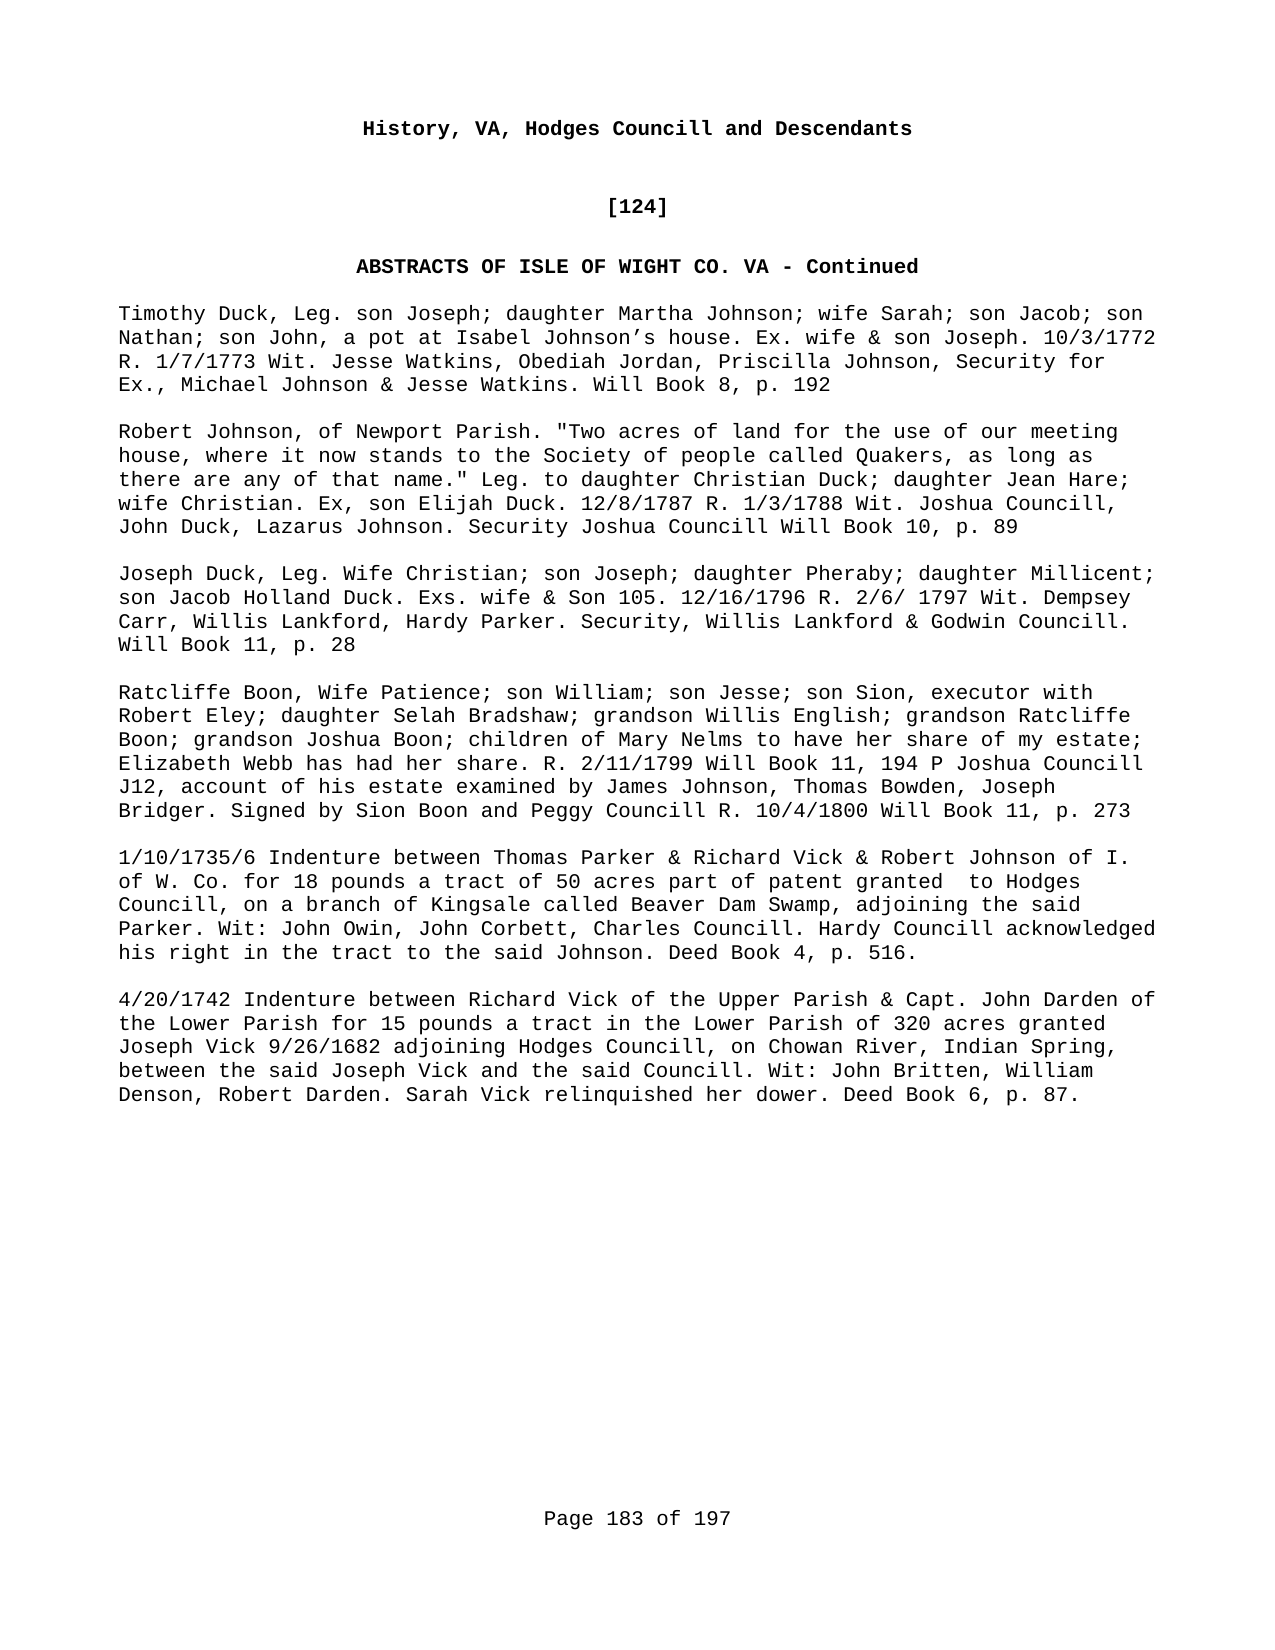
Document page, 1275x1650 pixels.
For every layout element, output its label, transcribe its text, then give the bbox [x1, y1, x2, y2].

text Timothy Duck, Leg. son Joseph; daughter Martha Johnson; wife Sarah; son Jacob; son Nathan; son John, a pot at Isabel Johnson’s house. Ex. wife & son Joseph. 10/3/1772 R. 1/7/1773 Wit. Jesse Watkins, Obediah Jordan, Priscilla Johnson, Security for Ex., Michael Johnson & Jesse Watkins. Will Book 8, p. 192 [118, 303, 1157, 398]
text Joseph Duck, Leg. Wife Christian; son Joseph; daughter Pheraby; daughter Millicent; son Jacob Holland Duck. Exs. wife & Son 105. 12/16/1796 R. 2/6/ 1797 Wit. Dempsey Carr, Willis Lankford, Hardy Parker. Security, Willis Lankford & Godwin Councill. Will Book 11, p. 28 [118, 563, 1157, 658]
text Robert Johnson, of Newport Parish. "Two acres of land for the use of our meeting house, where it now stands to the Society of people called Quakers, as long as there are any of that name." Leg. to daughter Christian Duck; daughter Jean Hare; wife Christian. Ex, son Elijah Duck. 12/8/1787 R. 1/3/1788 Wit. Joshua Councill, John Duck, Lazarus Johnson. Security Joshua Councill Will Book 10, p. 89 [118, 422, 1157, 540]
text ABSTRACTS OF ISLE OF WIGHT CO. VA - Continued [118, 256, 1157, 280]
subtitle [124] [118, 196, 1157, 220]
text 1/10/1735/6 Indenture between Thomas Parker & Richard Vick & Robert Johnson of I. of W. Co. for 18 pounds a tract of 50 acres part of patent granted to Hodges Councill, on a branch of Kingsale called Beaver Dam Swamp, adjoining the said Parker. Wit: John Owin, John Corbett, Charles Councill. Hardy Councill acknowledged his right in the tract to the said Johnson. Deed Book 4, p. 516. [118, 847, 1157, 965]
text Ratcliffe Boon, Wife Patience; son William; son Jesse; son Sion, executor with Robert Eley; daughter Selah Bradshaw; grandson Willis English; grandson Ratcliffe Boon; grandson Joshua Boon; children of Mary Nelms to have her share of my estate; Elizabeth Webb has had her share. R. 2/11/1799 Will Book 11, 194 P Joshua Councill J12, account of his estate examined by James Johnson, Thomas Bowden, Joseph Bridger. Signed by Sion Boon and Peggy Councill R. 10/4/1800 Will Book 11, p. 273 [118, 682, 1157, 823]
text 4/20/1742 Indenture between Richard Vick of the Upper Parish & Capt. John Darden of the Lower Parish for 15 pounds a tract in the Lower Parish of 320 acres granted Joseph Vick 9/26/1682 adjoining Hodges Councill, on Chowan River, Indian Spring, between the said Joseph Vick and the said Councill. Wit: John Britten, William Denson, Robert Darden. Sarah Vick relinquished her dower. Deed Book 6, p. 87. [118, 989, 1157, 1107]
